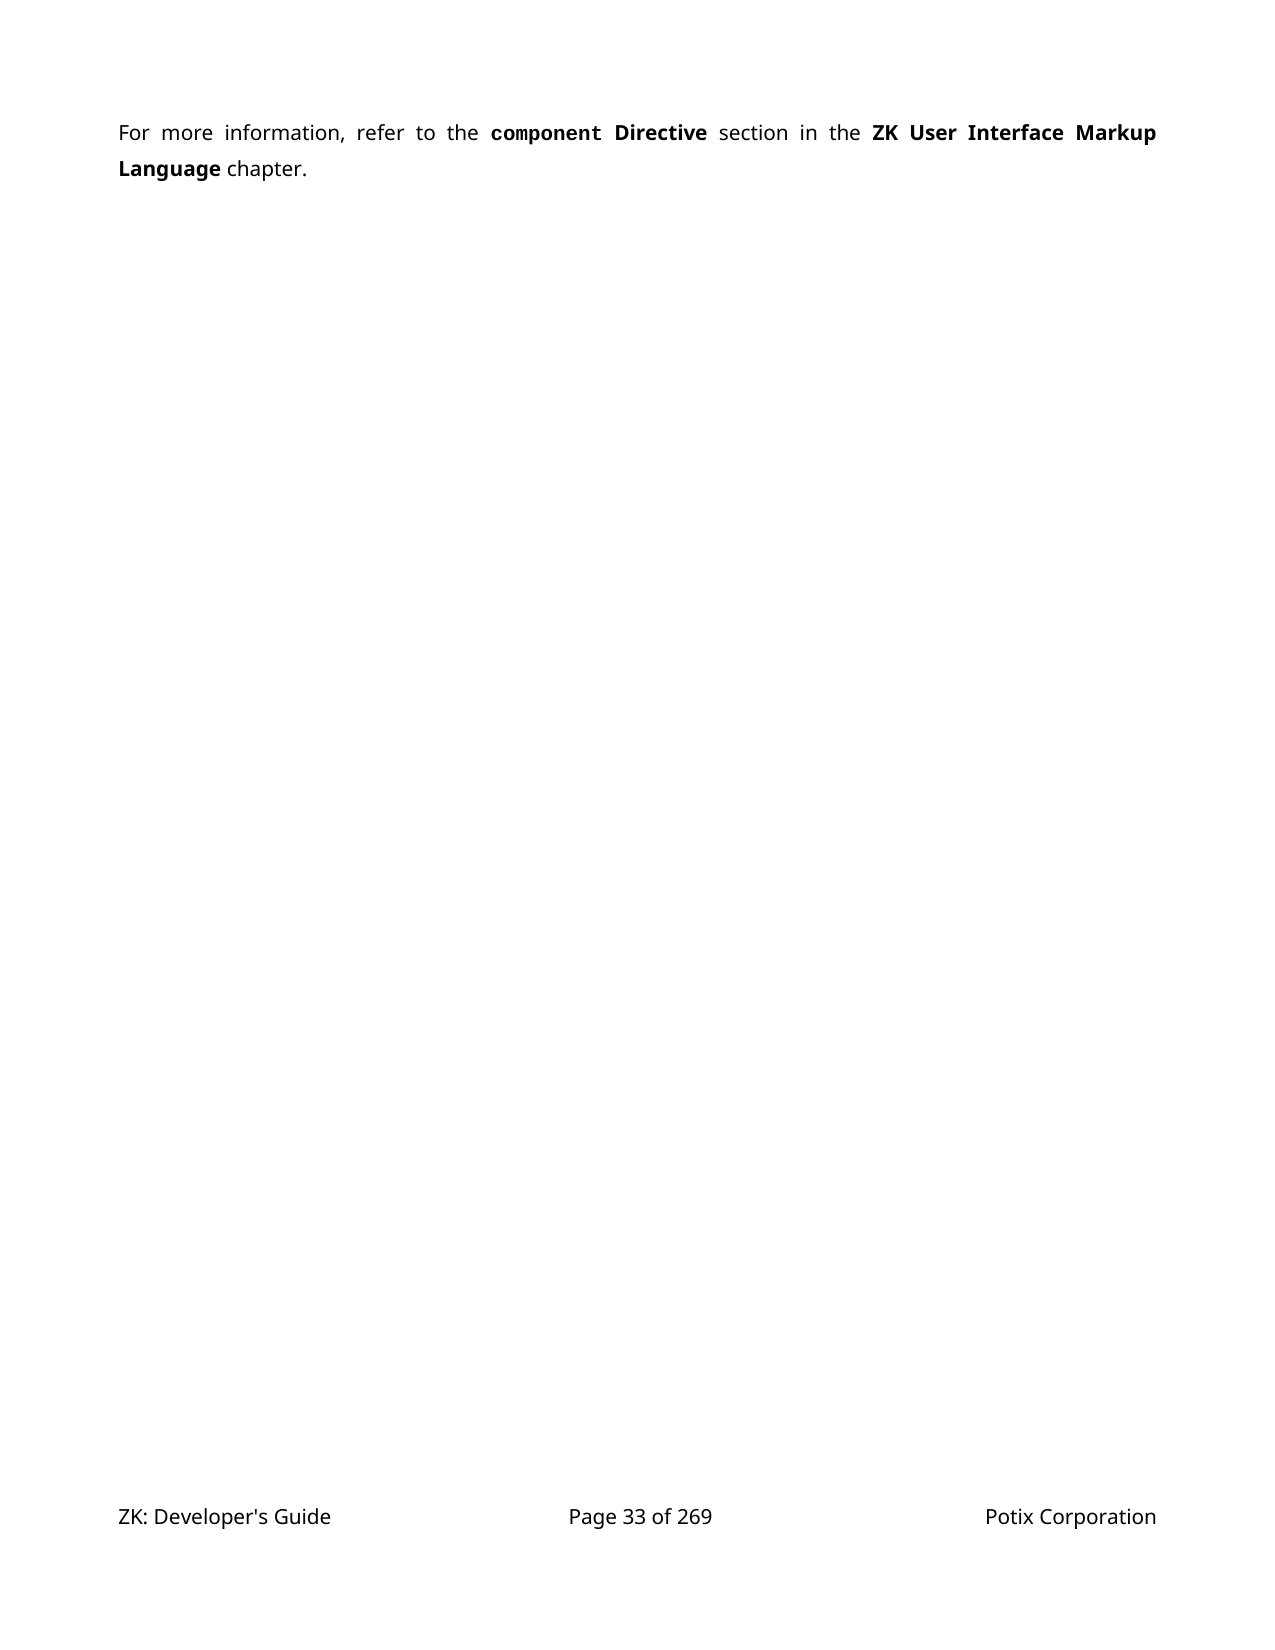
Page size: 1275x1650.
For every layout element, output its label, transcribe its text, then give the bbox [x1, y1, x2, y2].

text For more information, refer to the component Directive section in the ZK User Interface Markup Language chapter. [118, 118, 1157, 182]
